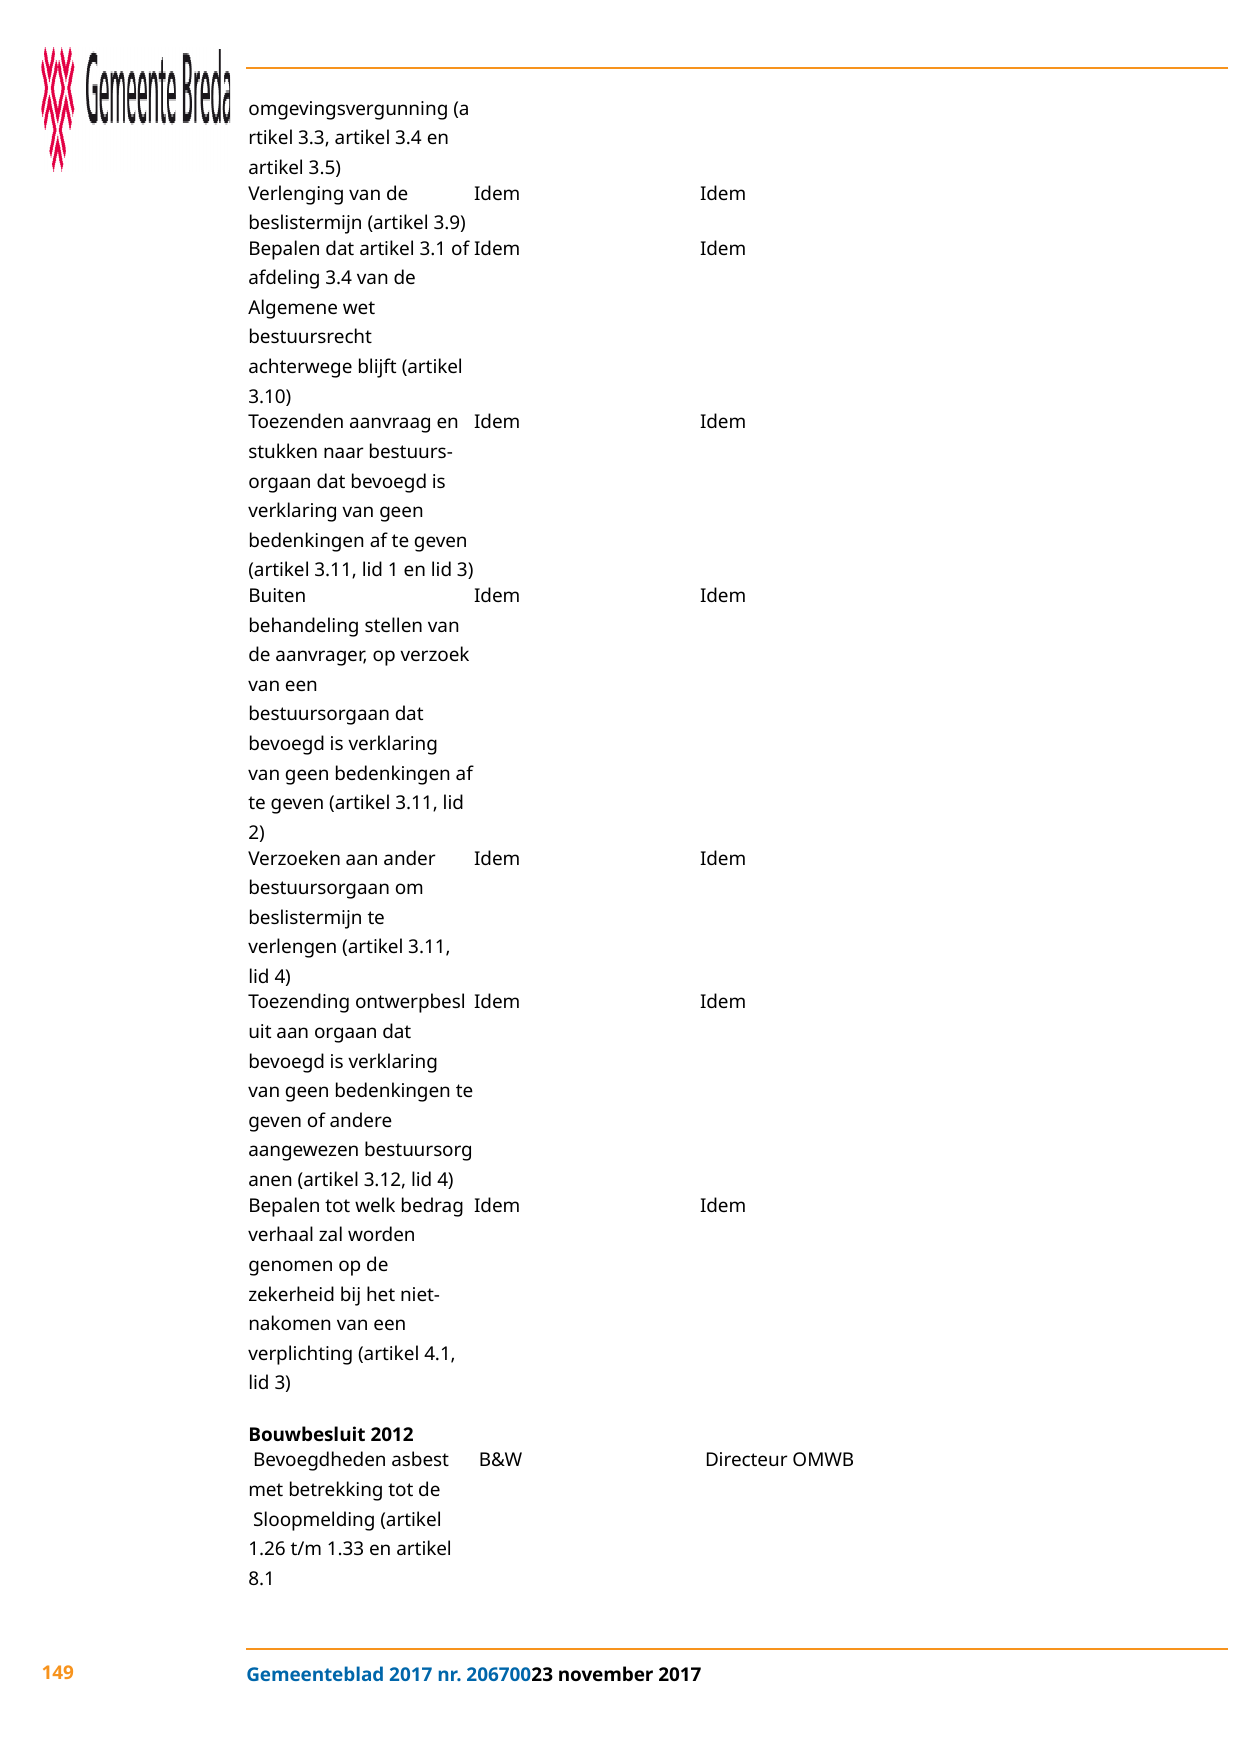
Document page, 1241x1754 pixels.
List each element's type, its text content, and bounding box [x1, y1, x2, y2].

table_cell [926, 582, 1152, 845]
table_cell [700, 1421, 926, 1447]
table_cell [474, 95, 700, 180]
table_cell [926, 1192, 1152, 1395]
table_cell Idem [700, 989, 926, 1192]
table_cell Bouwbesluit 2012 [248, 1421, 474, 1447]
picture [41, 47, 231, 172]
table_cell Idem [474, 845, 700, 989]
table_cell Verlenging van de beslistermijn (artikel 3.9) [248, 180, 474, 235]
table_cell [926, 1395, 1152, 1421]
table_cell Verzoeken aan ander bestuursorgaan om beslistermijn te verlengen (artikel 3.11, lid 4) [248, 845, 474, 989]
table_cell [474, 1395, 700, 1421]
table_cell Idem [700, 180, 926, 235]
table_cell Toezending ontwerpbesluit aan orgaan dat bevoegd is verklaring van geen bedenkingen te geven of andere aangewezen bestuursorganen (artikel 3.12, lid 4) [248, 989, 474, 1192]
table_cell Idem [474, 235, 700, 409]
table_cell Idem [700, 409, 926, 582]
table_cell Idem [700, 235, 926, 409]
table_cell [700, 95, 926, 180]
table_cell [926, 1421, 1152, 1447]
table_cell [926, 409, 1152, 582]
table_cell [474, 1421, 700, 1447]
table_cell Idem [474, 409, 700, 582]
table_cell omgevingsvergunning (artikel 3.3, artikel 3.4 en artikel 3.5) [248, 95, 474, 180]
table_cell [926, 235, 1152, 409]
table_cell Buiten behandeling stellen van de aanvrager, op verzoek van een bestuursorgaan dat bevoegd is verklaring van geen bedenkingen af te geven (artikel 3.11, lid 2) [248, 582, 474, 845]
table_cell [926, 180, 1152, 235]
table_cell Idem [700, 582, 926, 845]
table_cell [926, 989, 1152, 1192]
table_cell Idem [474, 1192, 700, 1395]
table_cell [700, 1395, 926, 1421]
table_cell [248, 1395, 474, 1421]
table_cell Bevoegdheden asbest met betrekking tot de Sloopmelding (artikel 1.26 t/m 1.33 en artikel 8.1 [248, 1447, 474, 1591]
table_cell Directeur OMWB [700, 1447, 926, 1591]
table_cell Idem [700, 845, 926, 989]
table_cell Idem [474, 582, 700, 845]
table_cell Bepalen dat artikel 3.1 of afdeling 3.4 van de Algemene wet bestuursrecht achterwege blijft (artikel 3.10) [248, 235, 474, 409]
table_cell Toezenden aanvraag en stukken naar bestuurs- orgaan dat bevoegd is verklaring van geen bedenkingen af te geven (artikel 3.11, lid 1 en lid 3) [248, 409, 474, 582]
table_cell Idem [474, 180, 700, 235]
table_cell B&W [474, 1447, 700, 1591]
table_cell [926, 95, 1152, 180]
table_cell Bepalen tot welk bedrag verhaal zal worden genomen op de zekerheid bij het niet-nakomen van een verplichting (artikel 4.1, lid 3) [248, 1192, 474, 1395]
table_cell Idem [474, 989, 700, 1192]
table_cell [926, 845, 1152, 989]
table_cell [926, 1447, 1152, 1591]
table_cell Idem [700, 1192, 926, 1395]
